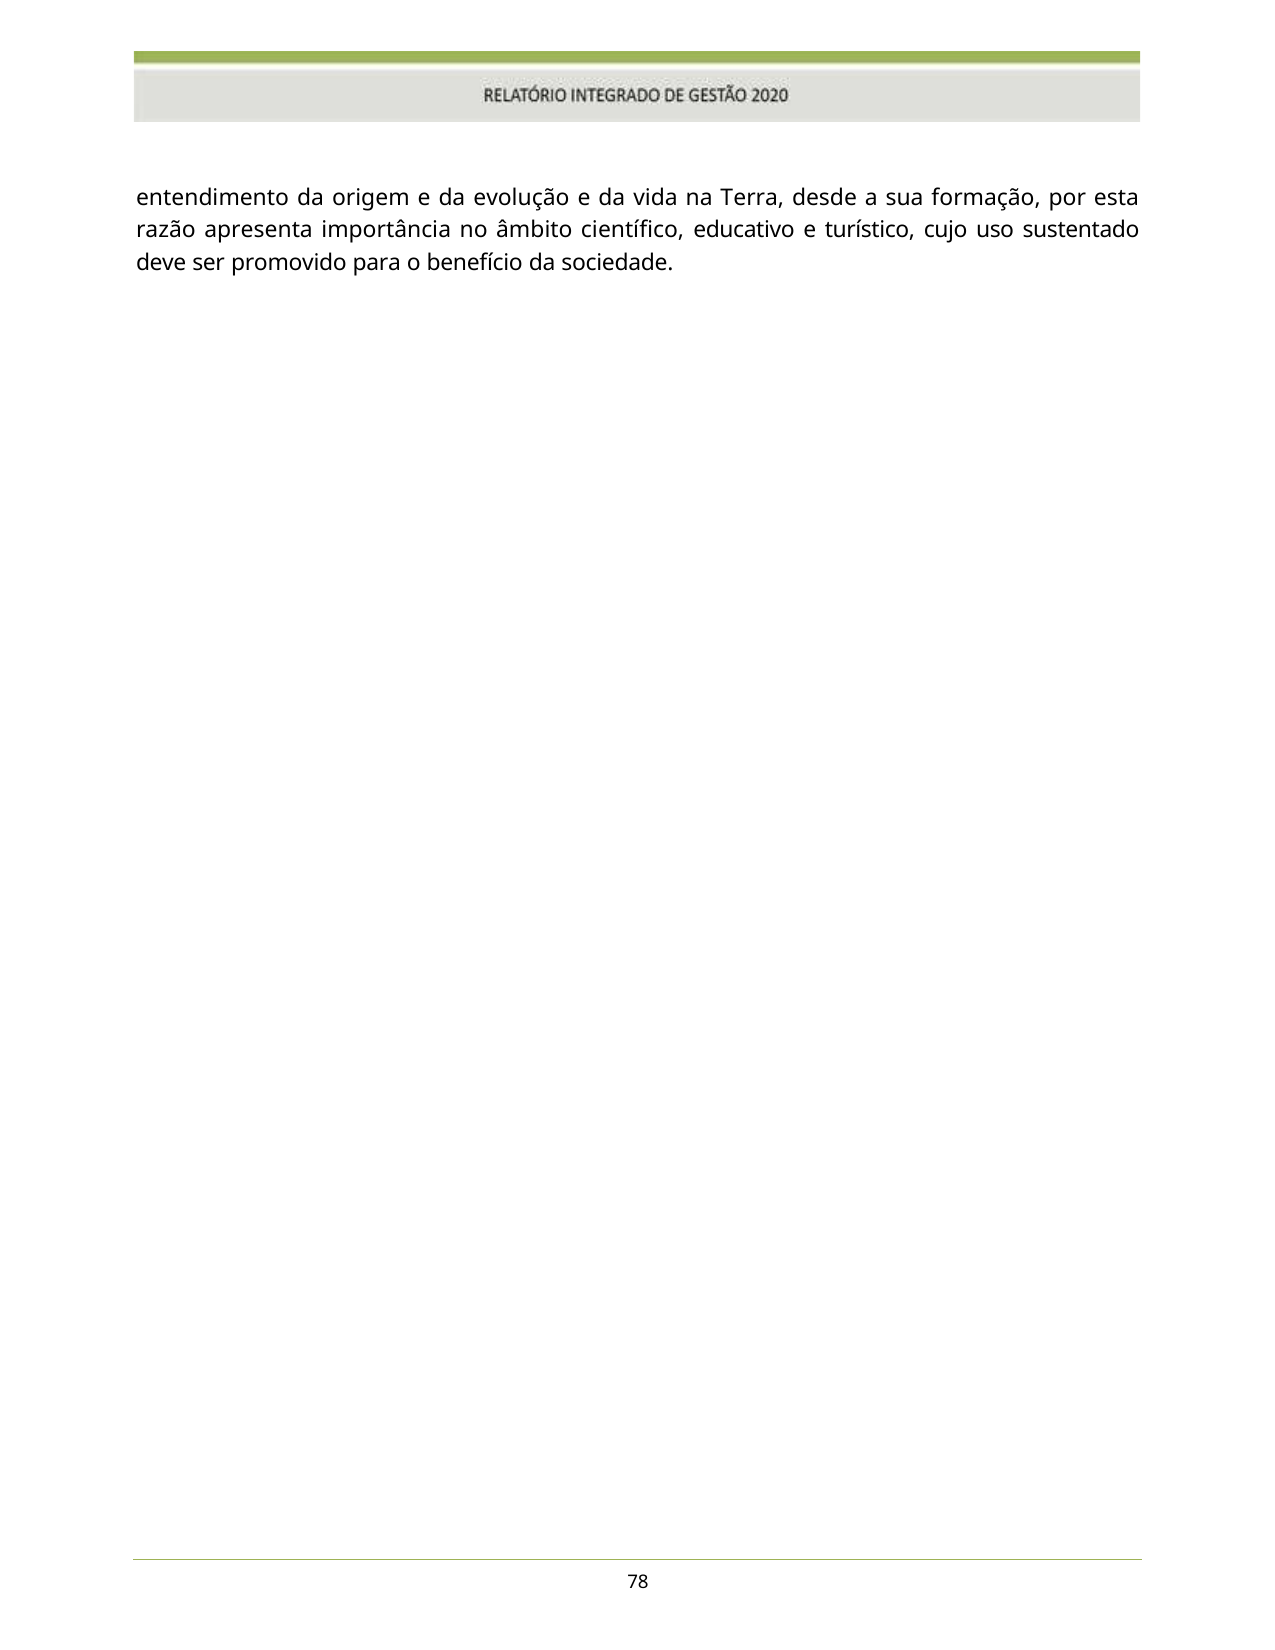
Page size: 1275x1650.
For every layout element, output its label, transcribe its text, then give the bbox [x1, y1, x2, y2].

text entendimento da origem e da evolução e da vida na Terra, desde a sua formação, por esta razão apresenta importância no âmbito científico, educativo e turístico, cujo uso sustentado deve ser promovido para o benefício da sociedade. [136, 181, 1140, 277]
